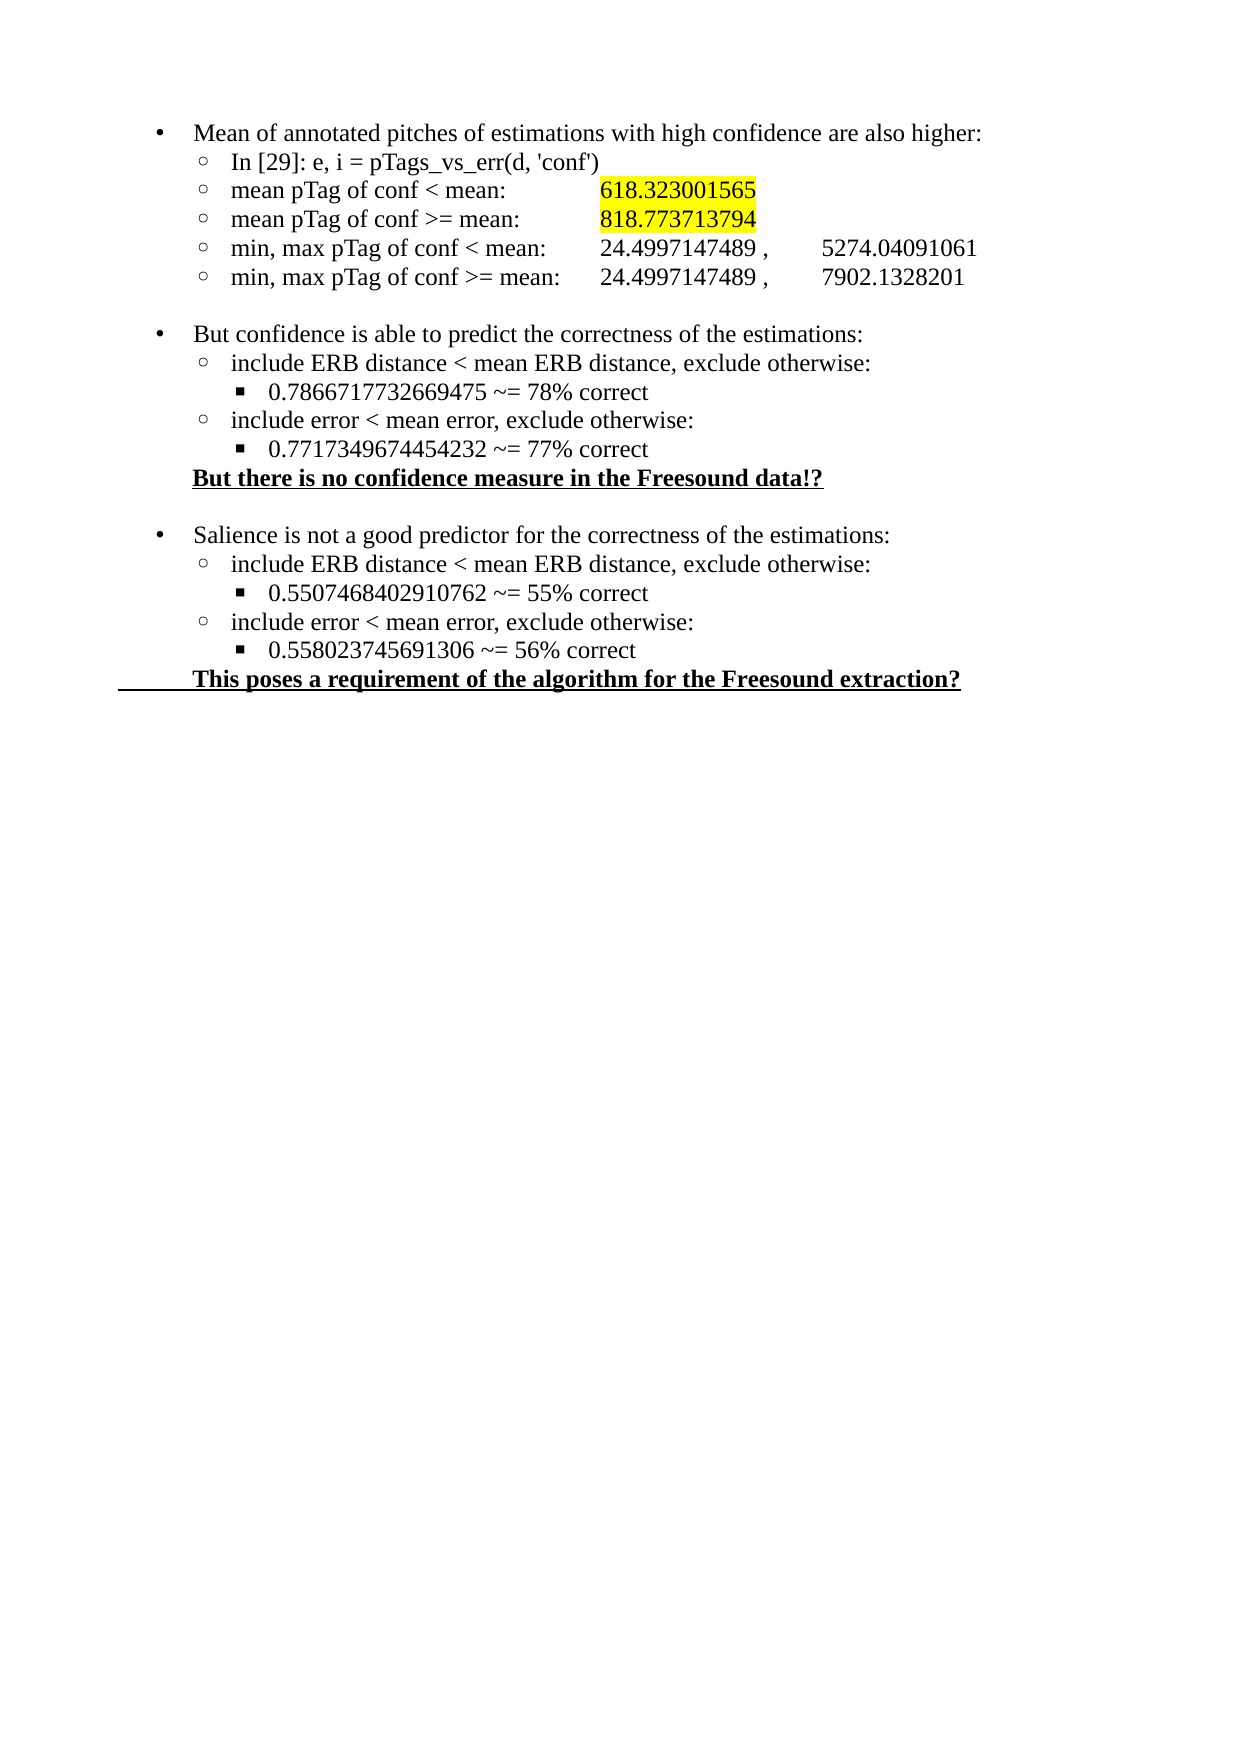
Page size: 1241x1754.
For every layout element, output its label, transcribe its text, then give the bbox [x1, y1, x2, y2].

list min, max pTag of conf >= mean: 24.4997147489 , 7902.1328201 [193, 262, 1122, 291]
text But there is no confidence measure in the Freesound data!? [118, 463, 1122, 492]
text This poses a requirement of the algorithm for the Freesound extraction? [118, 664, 1122, 693]
list mean pTag of conf < mean: 618.323001565 [193, 176, 1122, 204]
list include ERB distance < mean ERB distance, exclude otherwise: [193, 549, 1122, 578]
list 0.7717349674454232 ~= 77% correct [231, 434, 1122, 463]
list include error < mean error, exclude otherwise: [193, 406, 1122, 434]
list 0.5507468402910762 ~= 55% correct [231, 578, 1122, 607]
list 0.558023745691306 ~= 56% correct [231, 636, 1122, 664]
list 0.7866717732669475 ~= 78% correct [231, 377, 1122, 406]
list Salience is not a good predictor for the correctness of the estimations: [156, 521, 1122, 549]
list include ERB distance < mean ERB distance, exclude otherwise: [193, 348, 1122, 377]
list Mean of annotated pitches of estimations with high confidence are also higher: [156, 118, 1122, 147]
list But confidence is able to predict the correctness of the estimations: [156, 319, 1122, 348]
list min, max pTag of conf < mean: 24.4997147489 , 5274.04091061 [193, 233, 1122, 262]
list include error < mean error, exclude otherwise: [193, 607, 1122, 636]
list In [29]: e, i = pTags_vs_err(d, 'conf') [193, 147, 1122, 176]
list mean pTag of conf >= mean: 818.773713794 [193, 204, 1122, 233]
